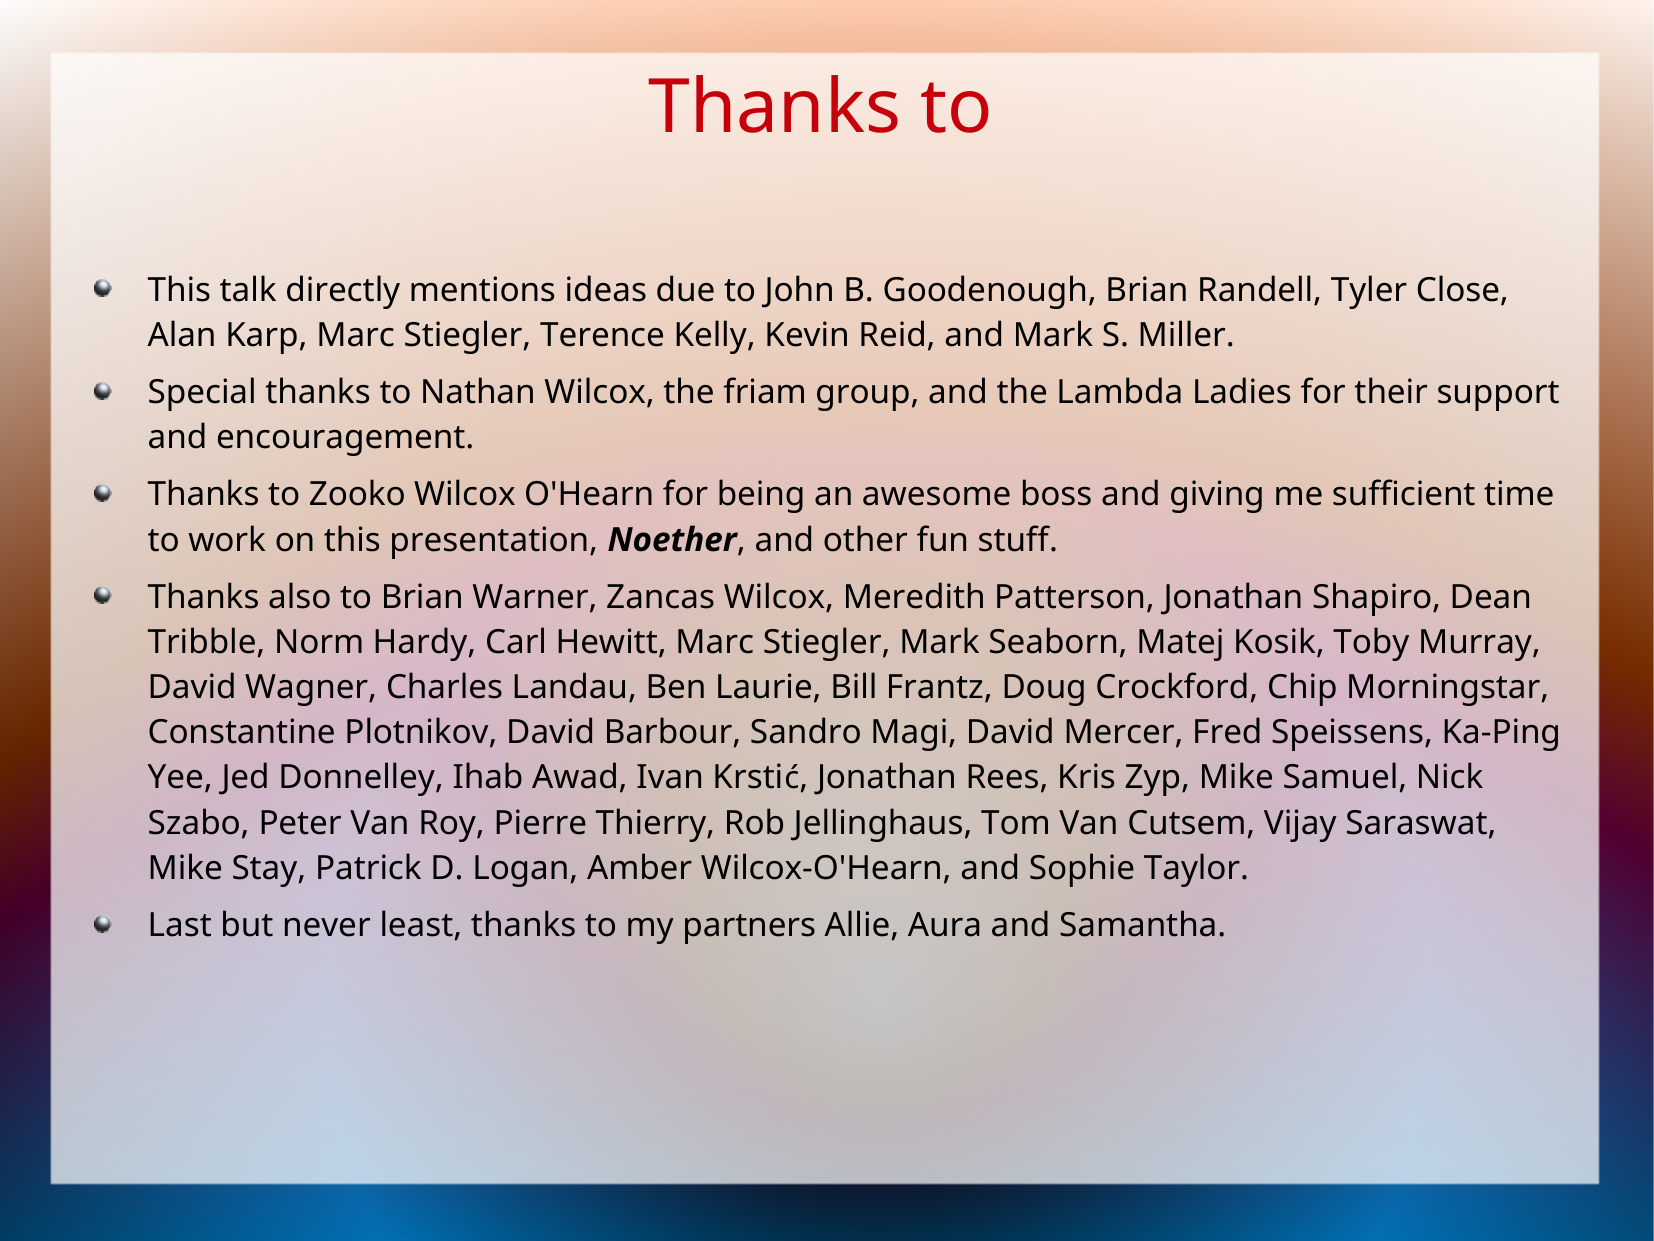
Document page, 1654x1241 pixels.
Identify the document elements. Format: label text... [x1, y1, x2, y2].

picture [0, 0, 1654, 1241]
title Thanks to [76, 7, 1565, 200]
list This talk directly mentions ideas due to John B. Goodenough, Brian Randell, Tyler Close, Alan Karp, Marc Stiegler, Terence Kelly, Kevin Reid, and Mark S. Miller. Special thanks to Nathan Wilcox, the friam group, and the Lambda Ladies for their support and encouragement. Thanks to Zooko Wilcox O'Hearn for being an awesome boss and giving me sufficient time to work on this presentation, Noether, and other fun stuff. Thanks also to Brian Warner, Zancas Wilcox, Meredith Patterson, Jonathan Shapiro, Dean Tribble, Norm Hardy, Carl Hewitt, Marc Stiegler, Mark Seaborn, Matej Kosik, Toby Murray, David Wagner, Charles Landau, Ben Laurie, Bill Frantz, Doug Crockford, Chip Morningstar, Constantine Plotnikov, David Barbour, Sandro Magi, David Mercer, Fred Speissens, Ka-Ping Yee, Jed Donnelley, Ihab Awad, Ivan Krstić, Jonathan Rees, Kris Zyp, Mike Samuel, Nick Szabo, Peter Van Roy, Pierre Thierry, Rob Jellinghaus, Tom Van Cutsem, Vijay Saraswat, Mike Stay, Patrick D. Logan, Amber Wilcox-O'Hearn, and Sophie Taylor. Last but never least, thanks to my partners Allie, Aura and Samantha. [76, 265, 1565, 1070]
